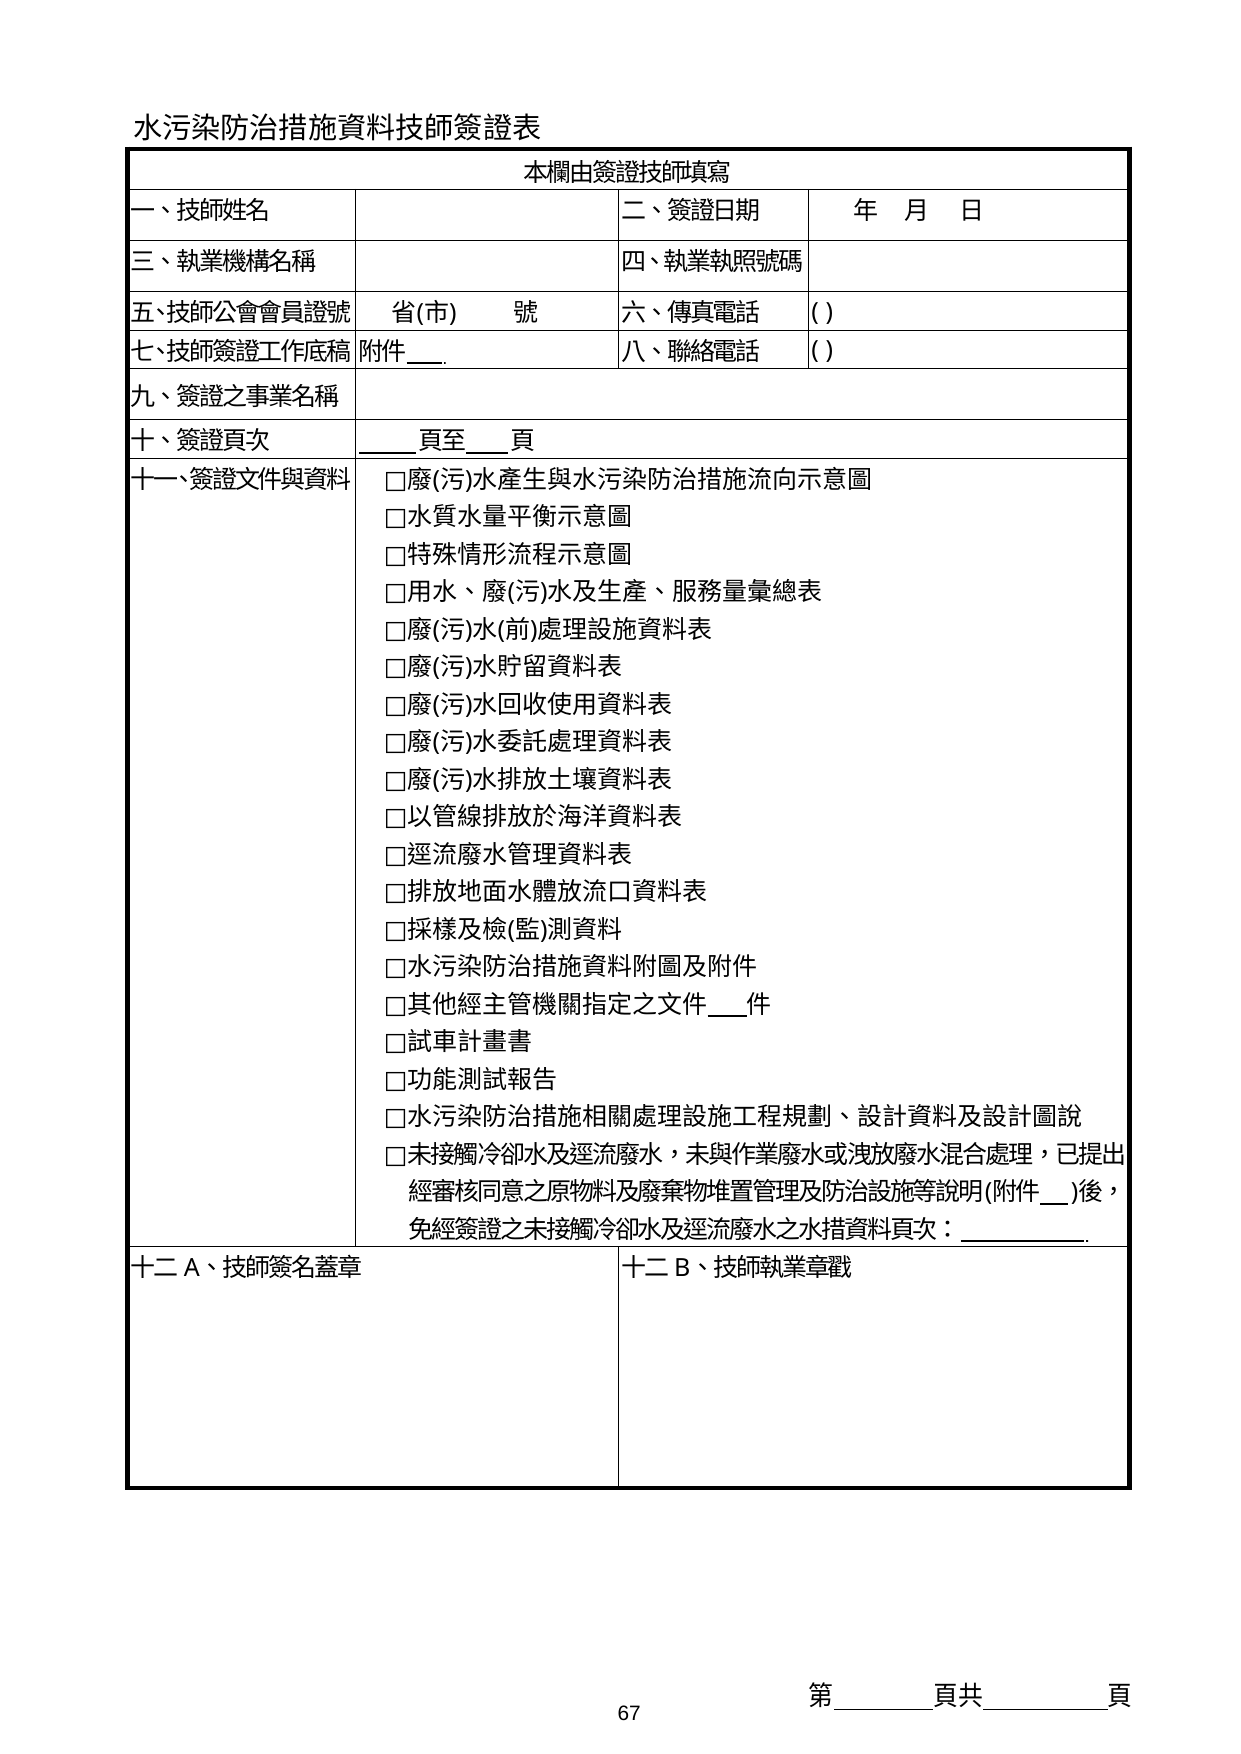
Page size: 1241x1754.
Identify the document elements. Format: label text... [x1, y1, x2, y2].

text 水污染防治措施資料技師簽證表 [133, 104, 1125, 147]
table_cell [356, 190, 618, 240]
table_header 本欄由簽證技師填寫 [130, 151, 1127, 189]
table_cell 一、技師姓名 [130, 190, 355, 240]
table_cell ( ) [809, 331, 1127, 368]
table_cell [356, 241, 618, 291]
table_cell 二、簽證日期 [619, 190, 808, 240]
table_cell 四、執業執照號碼 [619, 241, 808, 291]
table_cell 頁至 頁 [356, 420, 1127, 458]
table_cell 附件 [356, 331, 618, 368]
table_cell [356, 369, 1127, 419]
table_cell 九、簽證之事業名稱 [130, 369, 355, 419]
table_cell ( ) [809, 292, 1127, 329]
table_cell 三、執業機構名稱 [130, 241, 355, 291]
table_cell 十、簽證頁次 [130, 420, 355, 458]
table_cell 年 月 日 [809, 190, 1127, 240]
table_cell 十二B、技師執業章戳 [619, 1247, 1127, 1486]
table_cell 八、聯絡電話 [619, 331, 808, 368]
table_cell [809, 241, 1127, 291]
table_cell 六、傳真電話 [619, 292, 808, 329]
table_cell 七、技師簽證工作底稿 [130, 331, 355, 368]
table_cell 省(市) 號 [356, 292, 618, 329]
table_cell 五、技師公會會員證號 [130, 292, 355, 329]
table_cell 十二A、技師簽名蓋章 [130, 1247, 618, 1486]
table_cell □廢(污)水產生與水污染防治措施流向示意圖 □水質水量平衡示意圖 □特殊情形流程示意圖 □用水、廢(污)水及生產、服務量彙總表 □廢(污)水(前)處理設施資料表 □廢(污)水貯留資料表 □廢(污)水回收使用資料表 □廢(污)水委託處理資料表 □廢(污)水排放土壤資料表 □以管線排放於海洋資料表 □逕流廢水管理資料表 □排放地面水體放流口資料表 □採樣及檢(監)測資料 □水污染防治措施資料附圖及附件 □其他經主管機關指定之文件 件 □試車計畫書 □功能測試報告 □水污染防治措施相關處理設施工程規劃、設計資料及設計圖說 □未接觸冷卻水及逕流廢水，未與作業廢水或洩放廢水混合處理，已提出經審核同意之原物料及廢棄物堆置管理及防治設施等說明(附件 )後， 免經簽證之未接觸冷卻水及逕流廢水之水措資料頁次： [356, 459, 1127, 1246]
table_cell 十一、簽證文件與資料 [130, 459, 355, 1246]
